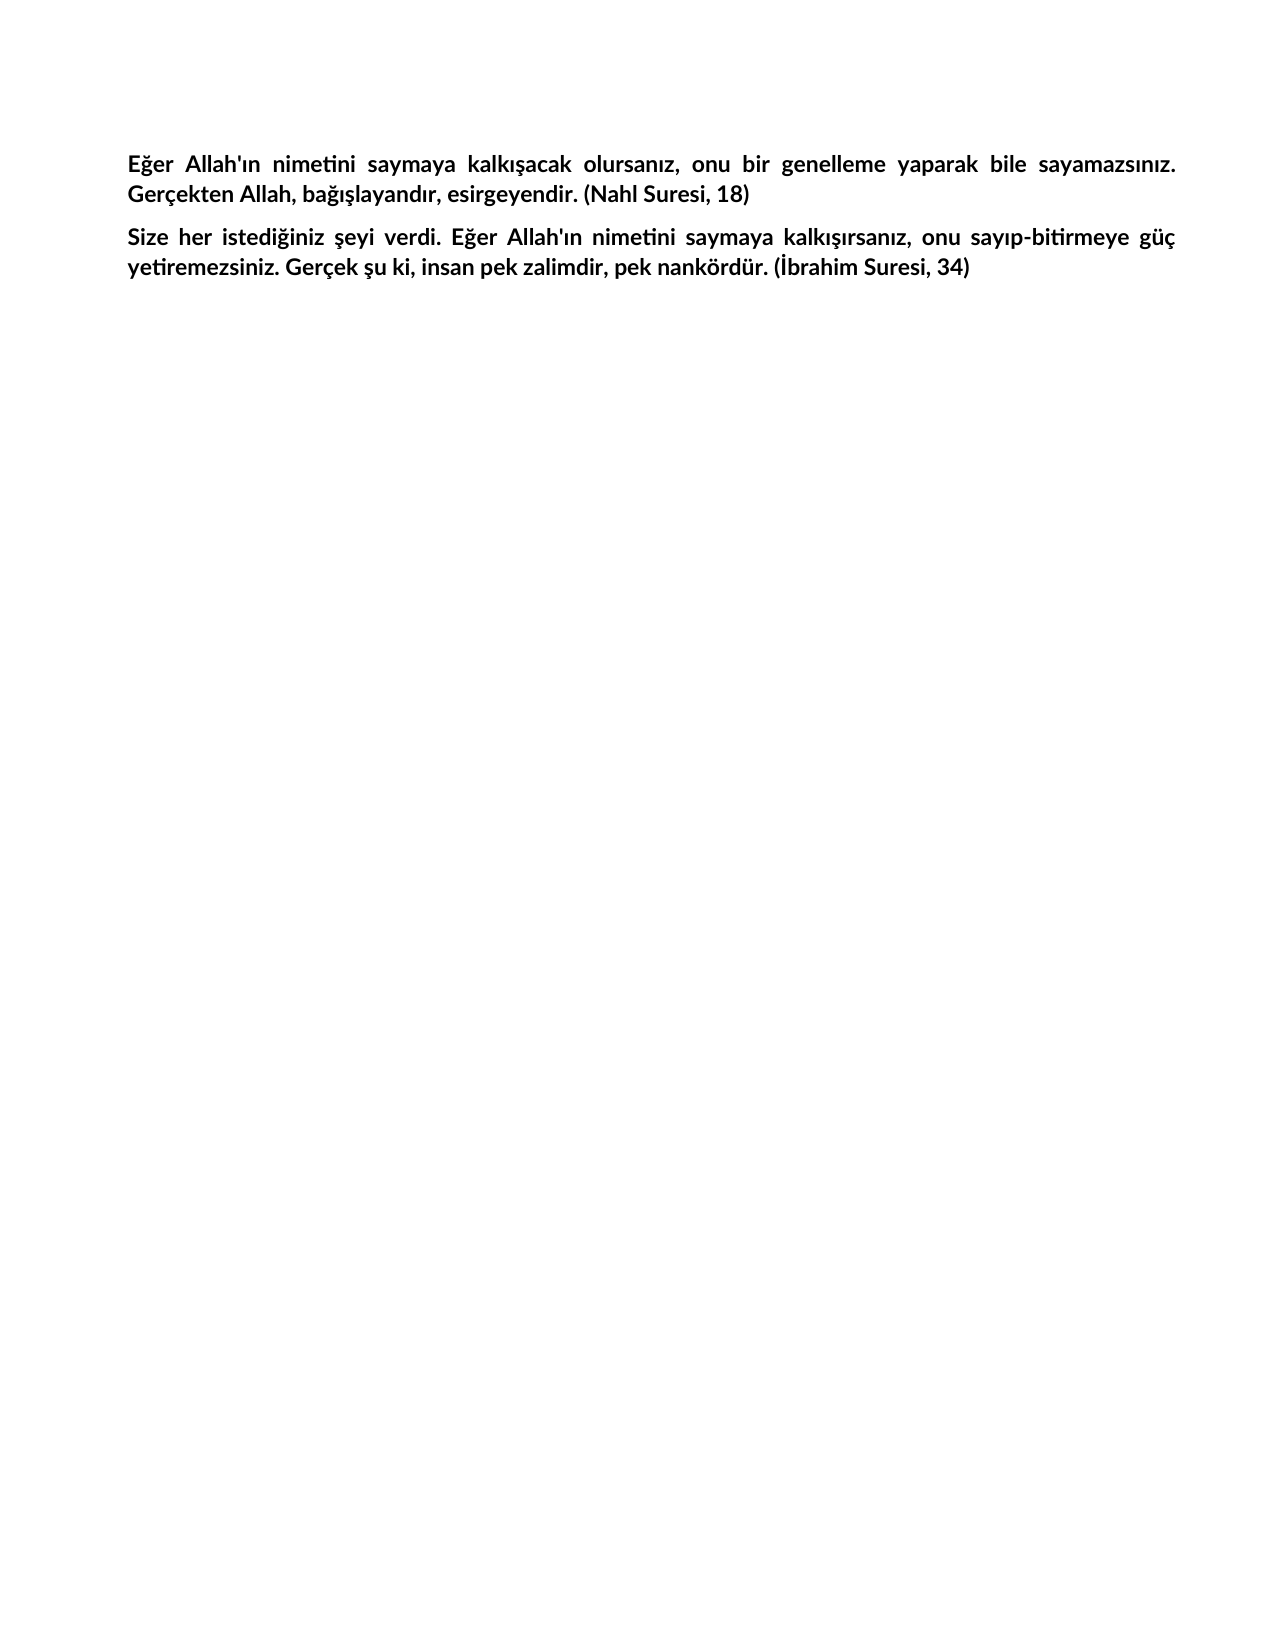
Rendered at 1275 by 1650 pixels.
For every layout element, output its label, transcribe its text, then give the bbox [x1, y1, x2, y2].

text Size her istediğiniz şeyi verdi. Eğer Allah'ın nimetini saymaya kalkışırsanız, onu sayıp-bitirmeye güç yetiremezsiniz. Gerçek şu ki, insan pek zalimdir, pek nankördür. (İbrahim Suresi, 34) [127, 223, 1177, 281]
text Eğer Allah'ın nimetini saymaya kalkışacak olursanız, onu bir genelleme yaparak bile sayamazsınız. Gerçekten Allah, bağışlayandır, esirgeyendir. (Nahl Suresi, 18) [127, 150, 1177, 208]
